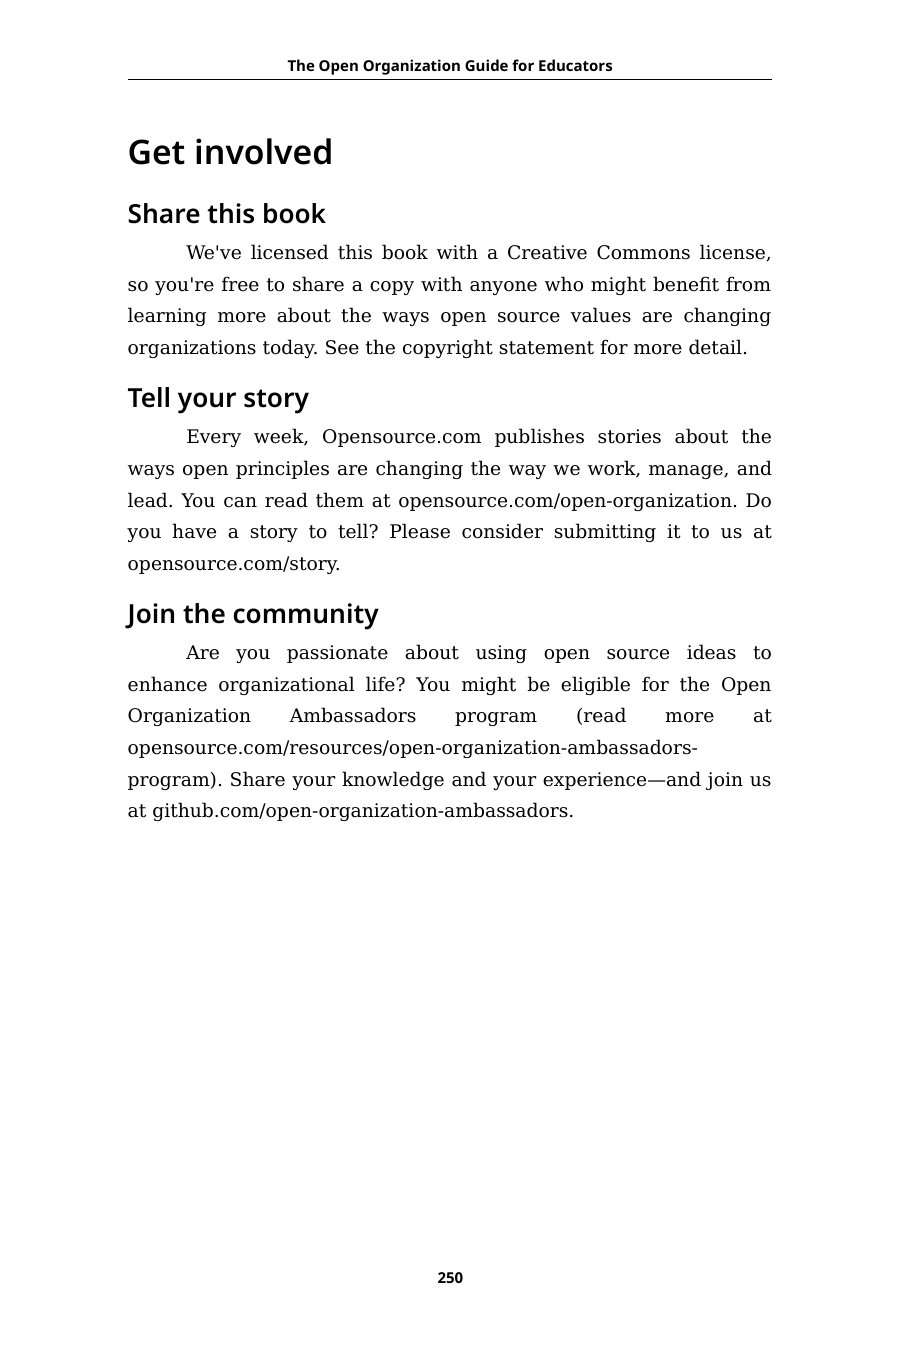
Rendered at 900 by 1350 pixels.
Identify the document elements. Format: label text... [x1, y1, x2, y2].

subtitle Get involved [127, 133, 772, 172]
subtitle Share this book [127, 199, 772, 230]
text We've licensed this book with a Creative Commons license, so you're free to share a copy with anyone who might benefit from learning more about the ways open source values are changing organizations today. See the copyright statement for more detail. [127, 242, 772, 359]
text Are you passionate about using open source ideas to enhance organizational life? You might be eligible for the Open Organization Ambassadors program (read more at opensource.com/resources/open-organization-ambassadors-program). Share your knowledge and your experience—and join us at github.com/open-organization-ambassadors. [127, 642, 772, 822]
text Every week, Opensource.com publishes stories about the ways open principles are changing the way we work, manage, and lead. You can read them at opensource.com/open-organization. Do you have a story to tell? Please consider submitting it to us at opensource.com/story. [127, 426, 772, 575]
subtitle Tell your story [127, 383, 772, 414]
subtitle Join the community [127, 599, 772, 629]
